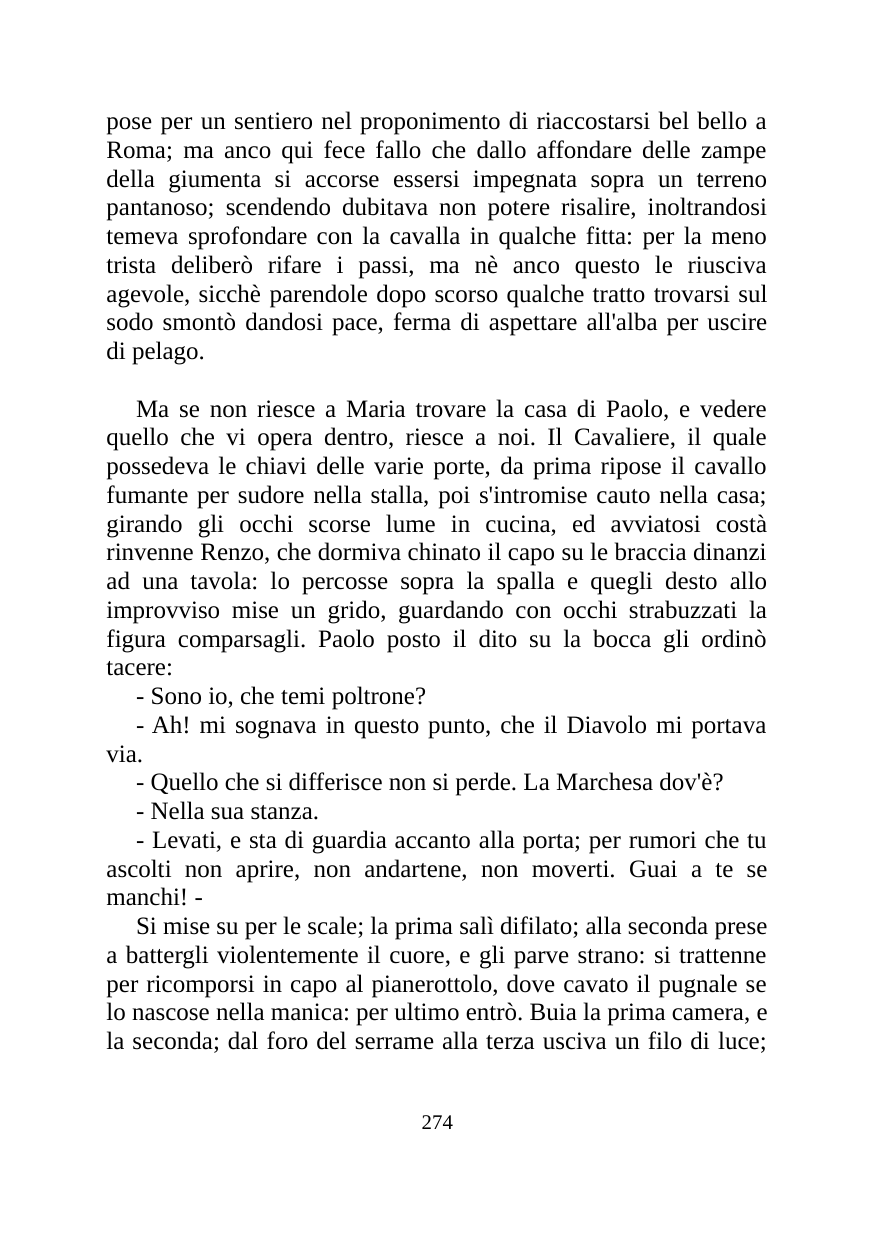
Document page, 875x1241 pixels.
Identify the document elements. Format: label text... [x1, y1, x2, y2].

text Si mise su per le scale; la prima salì difilato; alla seconda prese a battergli violentemente il cuore, e gli parve strano: si trattenne per ricomporsi in capo al pianerottolo, dove cavato il pugnale se lo nascose nella manica: per ultimo entrò. Buia la prima camera, e la seconda; dal foro del serrame alla terza usciva un filo di luce; [106, 911, 768, 1055]
text pose per un sentiero nel proponimento di riaccostarsi bel bello a Roma; ma anco qui fece fallo che dallo affondare delle zampe della giumenta si accorse essersi impegnata sopra un terreno pantanoso; scendendo dubitava non potere risalire, inoltrandosi temeva sprofondare con la cavalla in qualche fitta: per la meno trista deliberò rifare i passi, ma nè anco questo le riusciva agevole, sicchè parendole dopo scorso qualche tratto trovarsi sul sodo smontò dandosi pace, ferma di aspettare all'alba per uscire di pelago. [106, 106, 768, 365]
text - Ah! mi sognava in questo punto, che il Diavolo mi portava via. [106, 710, 768, 767]
text - Sono io, che temi poltrone? [106, 681, 768, 710]
text Ma se non riesce a Maria trovare la casa di Paolo, e vedere quello che vi opera dentro, riesce a noi. Il Cavaliere, il quale possedeva le chiavi delle varie porte, da prima ripose il cavallo fumante per sudore nella stalla, poi s'intromise cauto nella casa; girando gli occhi scorse lume in cucina, ed avviatosi costà rinvenne Renzo, che dormiva chinato il capo su le braccia dinanzi ad una tavola: lo percosse sopra la spalla e quegli desto allo improvviso mise un grido, guardando con occhi strabuzzati la figura comparsagli. Paolo posto il dito su la bocca gli ordinò tacere: [106, 394, 768, 681]
text - Levati, e sta di guardia accanto alla porta; per rumori che tu ascolti non aprire, non andartene, non moverti. Guai a te se manchi! - [106, 825, 768, 911]
text - Nella sua stanza. [106, 796, 768, 825]
text - Quello che si differisce non si perde. La Marchesa dov'è? [106, 767, 768, 796]
